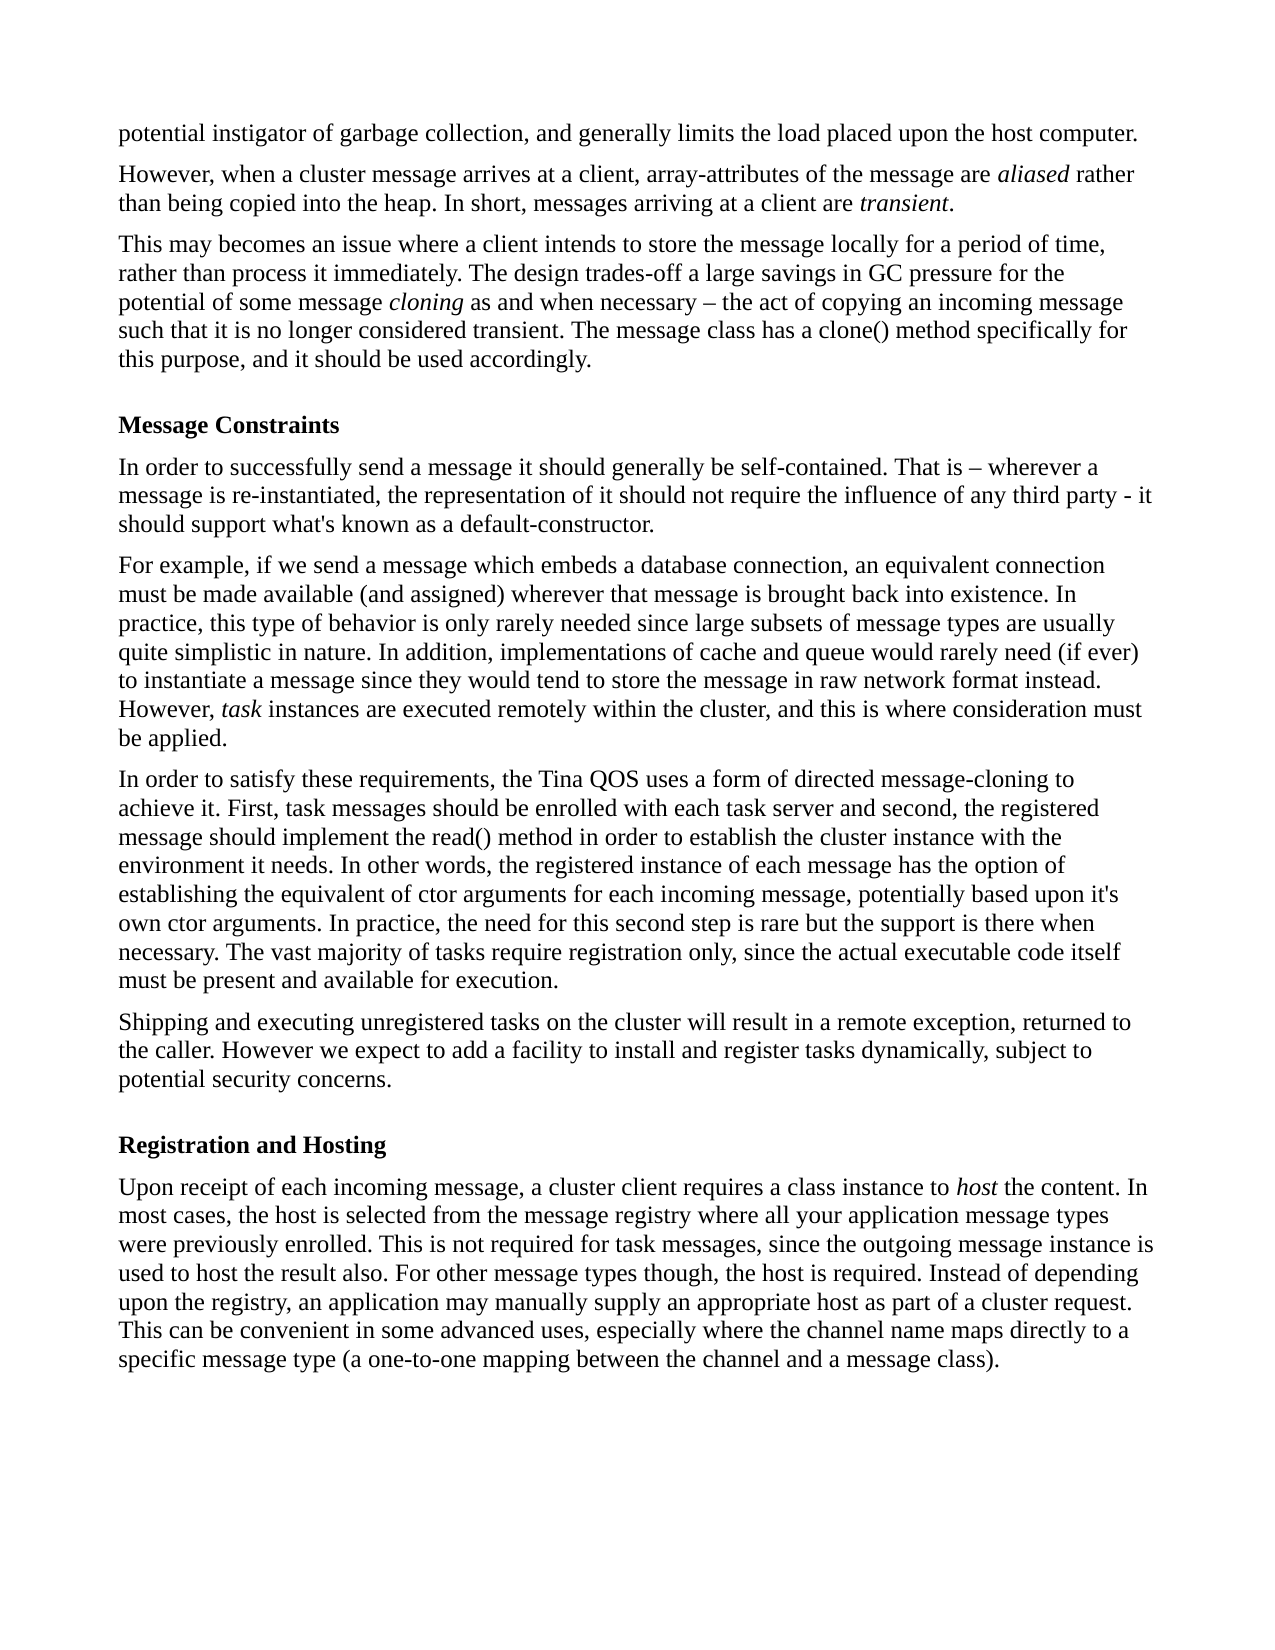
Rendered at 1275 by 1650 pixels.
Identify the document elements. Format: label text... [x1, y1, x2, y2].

subtitle Message Constraints [118, 411, 1157, 439]
text This may becomes an issue where a client intends to store the message locally for a period of time, rather than process it immediately. The design trades-off a large savings in GC pressure for the potential of some message cloning as and when necessary – the act of copying an incoming message such that it is no longer considered transient. The message class has a clone() method specifically for this purpose, and it should be used accordingly. [118, 229, 1157, 373]
text In order to satisfy these requirements, the Tina QOS uses a form of directed message-cloning to achieve it. First, task messages should be enrolled with each task server and second, the registered message should implement the read() method in order to establish the cluster instance with the environment it needs. In other words, the registered instance of each message has the option of establishing the equivalent of ctor arguments for each incoming message, potentially based upon it's own ctor arguments. In practice, the need for this second step is rare but the support is there when necessary. The vast majority of tasks require registration only, since the actual executable code itself must be present and available for execution. [118, 764, 1157, 994]
text However, when a cluster message arrives at a client, array-attributes of the message are aliased rather than being copied into the heap. In short, messages arriving at a client are transient. [118, 159, 1157, 217]
text In order to successfully send a message it should generally be self-contained. That is – wherever a message is re-instantiated, the representation of it should not require the influence of any third party - it should support what's known as a default-constructor. [118, 452, 1157, 538]
text Shipping and executing unregistered tasks on the cluster will result in a remote exception, returned to the caller. However we expect to add a facility to install and register tasks dynamically, subject to potential security concerns. [118, 1007, 1157, 1093]
subtitle Registration and Hosting [118, 1131, 1157, 1159]
text Upon receipt of each incoming message, a cluster client requires a class instance to host the content. In most cases, the host is selected from the message registry where all your application message types were previously enrolled. This is not required for task messages, since the outgoing message instance is used to host the result also. For other message types though, the host is required. Instead of depending upon the registry, an application may manually supply an appropriate host as part of a cluster request. This can be convenient in some advanced uses, especially where the channel name maps directly to a specific message type (a one-to-one mapping between the channel and a message class). [118, 1172, 1157, 1373]
text For example, if we send a message which embeds a database connection, an equivalent connection must be made available (and assigned) wherever that message is brought back into existence. In practice, this type of behavior is only rarely needed since large subsets of message types are usually quite simplistic in nature. In addition, implementations of cache and queue would rarely need (if ever) to instantiate a message since they would tend to store the message in raw network format instead. However, task instances are executed remotely within the cluster, and this is where consideration must be applied. [118, 551, 1157, 752]
text potential instigator of garbage collection, and generally limits the load placed upon the host computer. [118, 118, 1157, 147]
